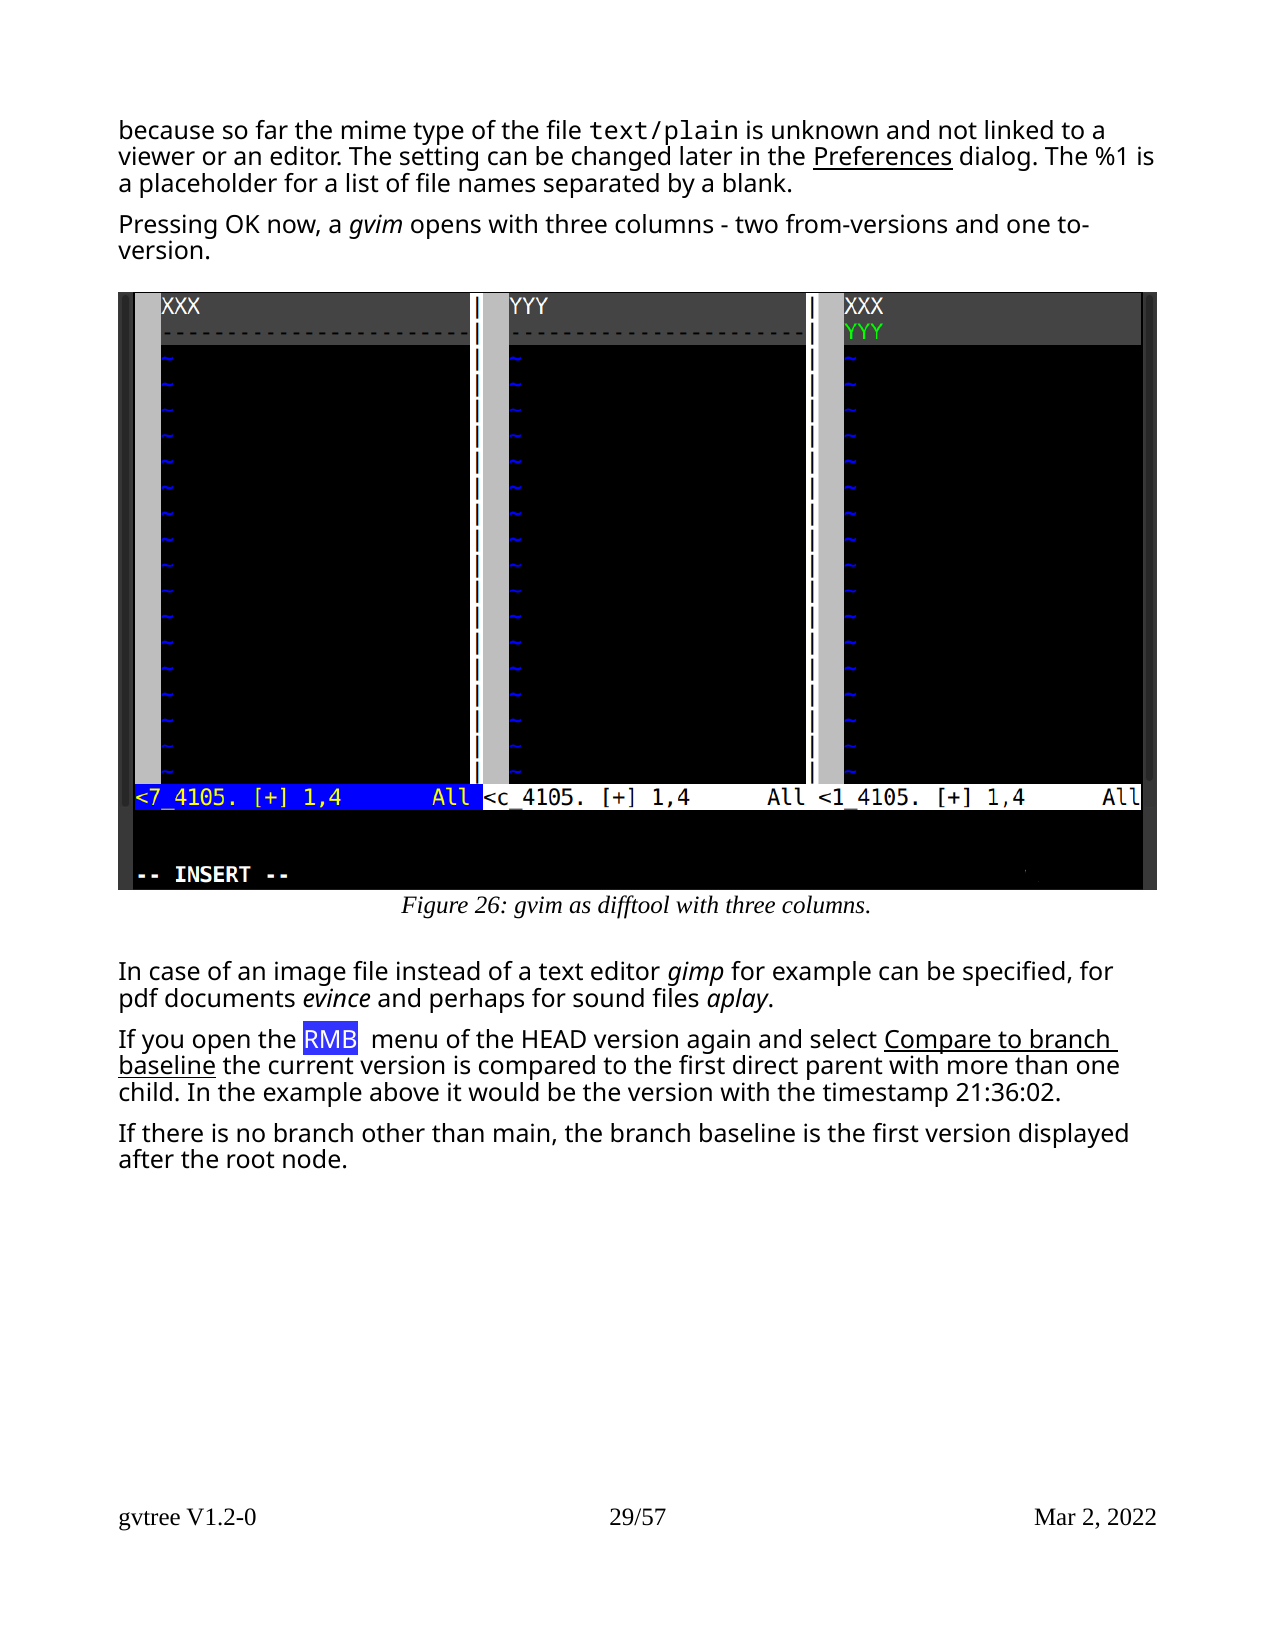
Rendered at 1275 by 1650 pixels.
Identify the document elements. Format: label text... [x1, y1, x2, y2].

text If you open the RMB menu of the HEAD version again and select Compare to branch baseline the current version is compared to the first direct parent with more than one child. In the example above it would be the version with the timestamp 21:36:02. [118, 1027, 1157, 1106]
text Figure 26: gvim as difftool with three columns. [118, 890, 1157, 918]
text If there is no branch other than main, the branch baseline is the first version displayed after the root node. [118, 1121, 1157, 1174]
text Pressing OK now, a gvim opens with three columns - two from-versions and one to-version. [118, 212, 1157, 265]
picture [118, 292, 1157, 890]
text In case of an image file instead of a text editor gimp for example can be specified, for pdf documents evince and perhaps for sound files aplay. [118, 959, 1157, 1012]
text because so far the mime type of the file text/plain is unknown and not linked to a viewer or an editor. The setting can be changed later in the Preferences dialog. The %1 is a placeholder for a list of file names separated by a blank. [118, 118, 1157, 197]
